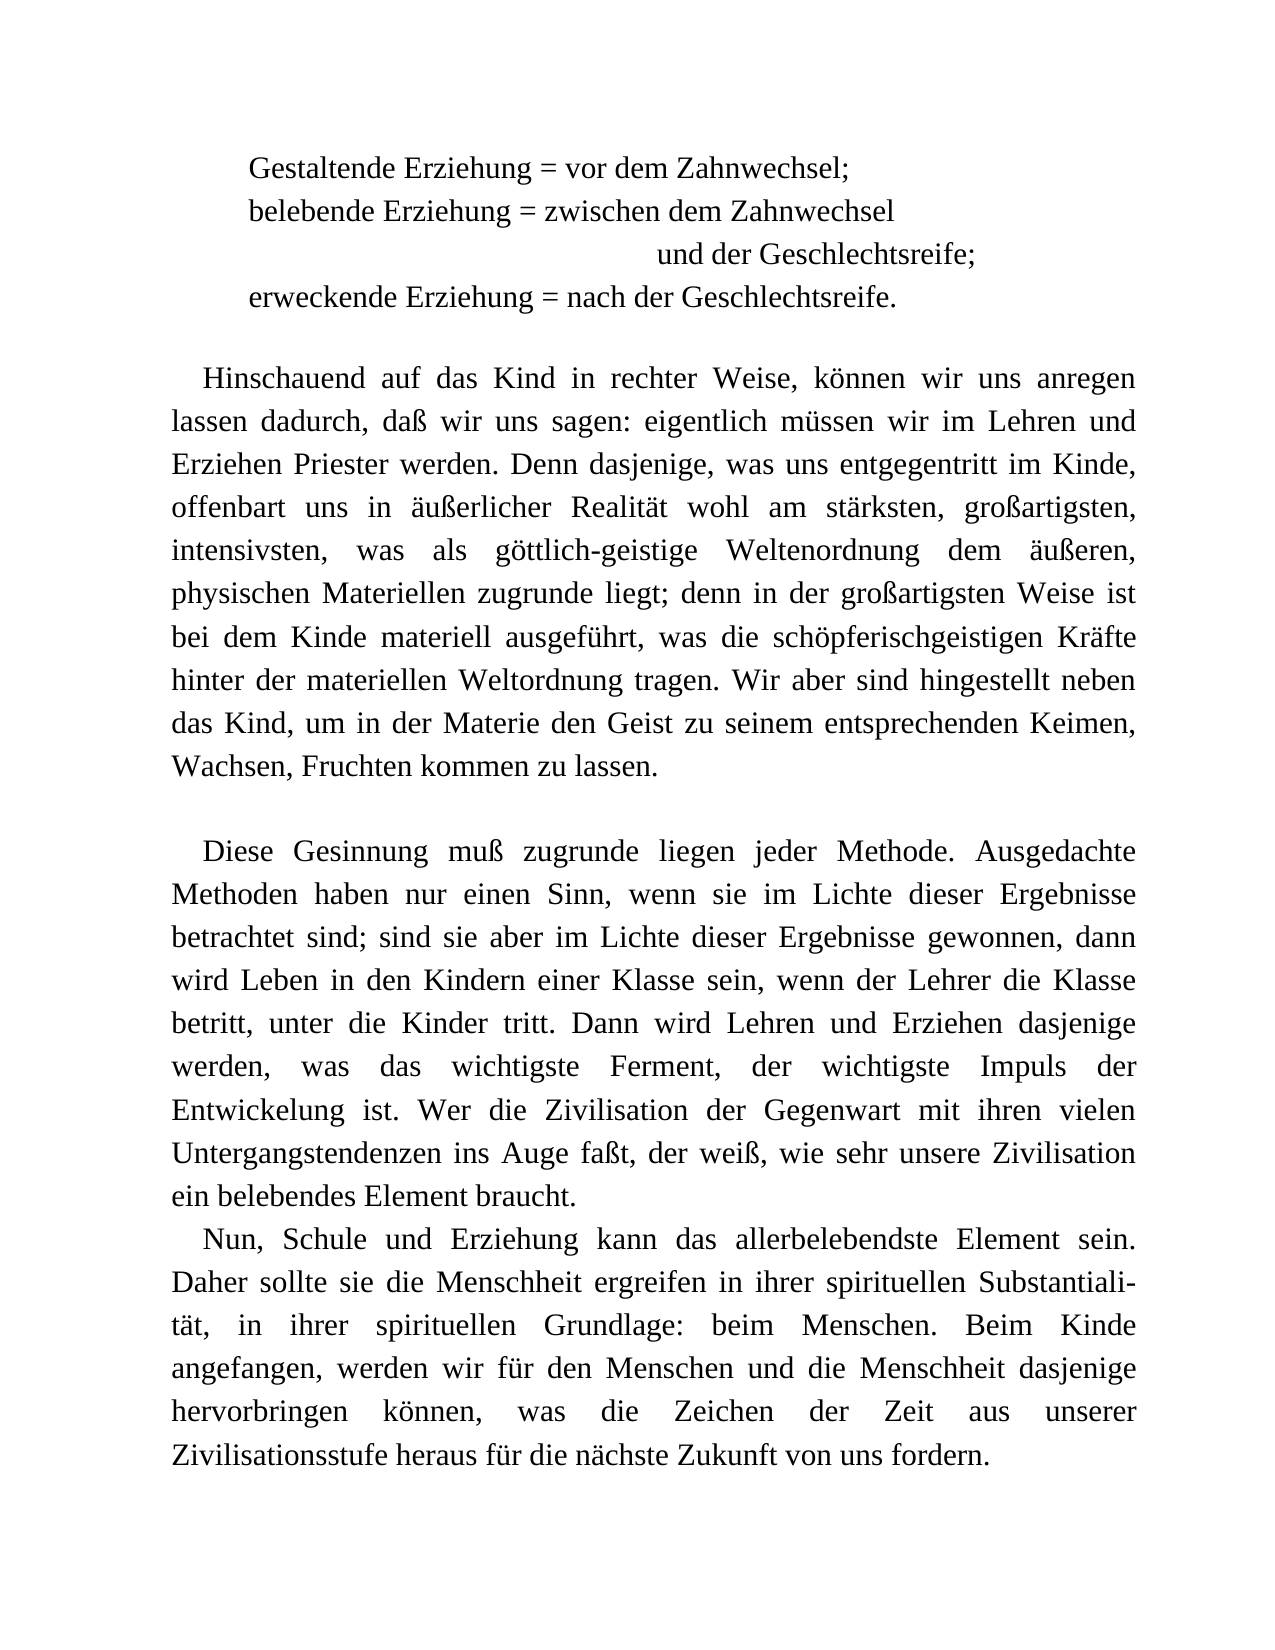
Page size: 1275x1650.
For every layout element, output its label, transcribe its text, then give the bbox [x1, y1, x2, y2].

text belebende Erziehung = zwischen dem Zahnwechsel [171, 192, 1137, 228]
text erweckende Erziehung = nach der Geschlechtsreife. [171, 278, 1137, 314]
text Gestaltende Erziehung = vor dem Zahnwechsel; [171, 149, 1137, 185]
text Diese Gesinnung muß zugrunde liegen jeder Methode. Ausgedachte Methoden haben nur einen Sinn, wenn sie im Lichte dieser Ergebnisse betrachtet sind; sind sie aber im Lichte dieser Ergebnisse gewonnen, dann wird Leben in den Kindern einer Klasse sein, wenn der Lehrer die Klasse betritt, unter die Kinder tritt. Dann wird Lehren und Erziehen dasjenige werden, was das wichtigste Ferment, der wichtigste Impuls der Entwickelung ist. Wer die Zivilisation der Gegenwart mit ihren vielen Untergangstendenzen ins Auge faßt, der weiß, wie sehr unsere Zivilisation ein belebendes Element braucht. [171, 832, 1137, 1213]
text Hinschauend auf das Kind in rechter Weise, können wir uns anregen lassen dadurch, daß wir uns sagen: eigentlich müssen wir im Lehren und Erziehen Priester werden. Denn dasjenige, was uns entgegentritt im Kinde, offenbart uns in äußerlicher Realität wohl am stärksten, großartigsten, intensivsten, was als göttlich-geistige Weltenordnung dem äußeren, physischen Materiellen zugrunde liegt; denn in der großartigsten Weise ist bei dem Kinde materiell ausgeführt, was die schöpferischgeistigen Kräfte hinter der materiellen Weltordnung tragen. Wir aber sind hingestellt neben das Kind, um in der Materie den Geist zu seinem entsprechenden Keimen, Wachsen, Fruchten kommen zu lassen. [171, 359, 1137, 783]
text und der Geschlechtsreife; [657, 235, 1137, 271]
text Nun, Schule und Erziehung kann das allerbelebendste Element sein. Daher sollte sie die Menschheit ergreifen in ihrer spirituellen Substantiali- tät, in ihrer spirituellen Grundlage: beim Menschen. Beim Kinde angefangen, werden wir für den Menschen und die Menschheit dasjenige hervorbringen können, was die Zeichen der Zeit aus unserer Zivilisationsstufe heraus für die nächste Zukunft von uns fordern. [171, 1220, 1137, 1472]
